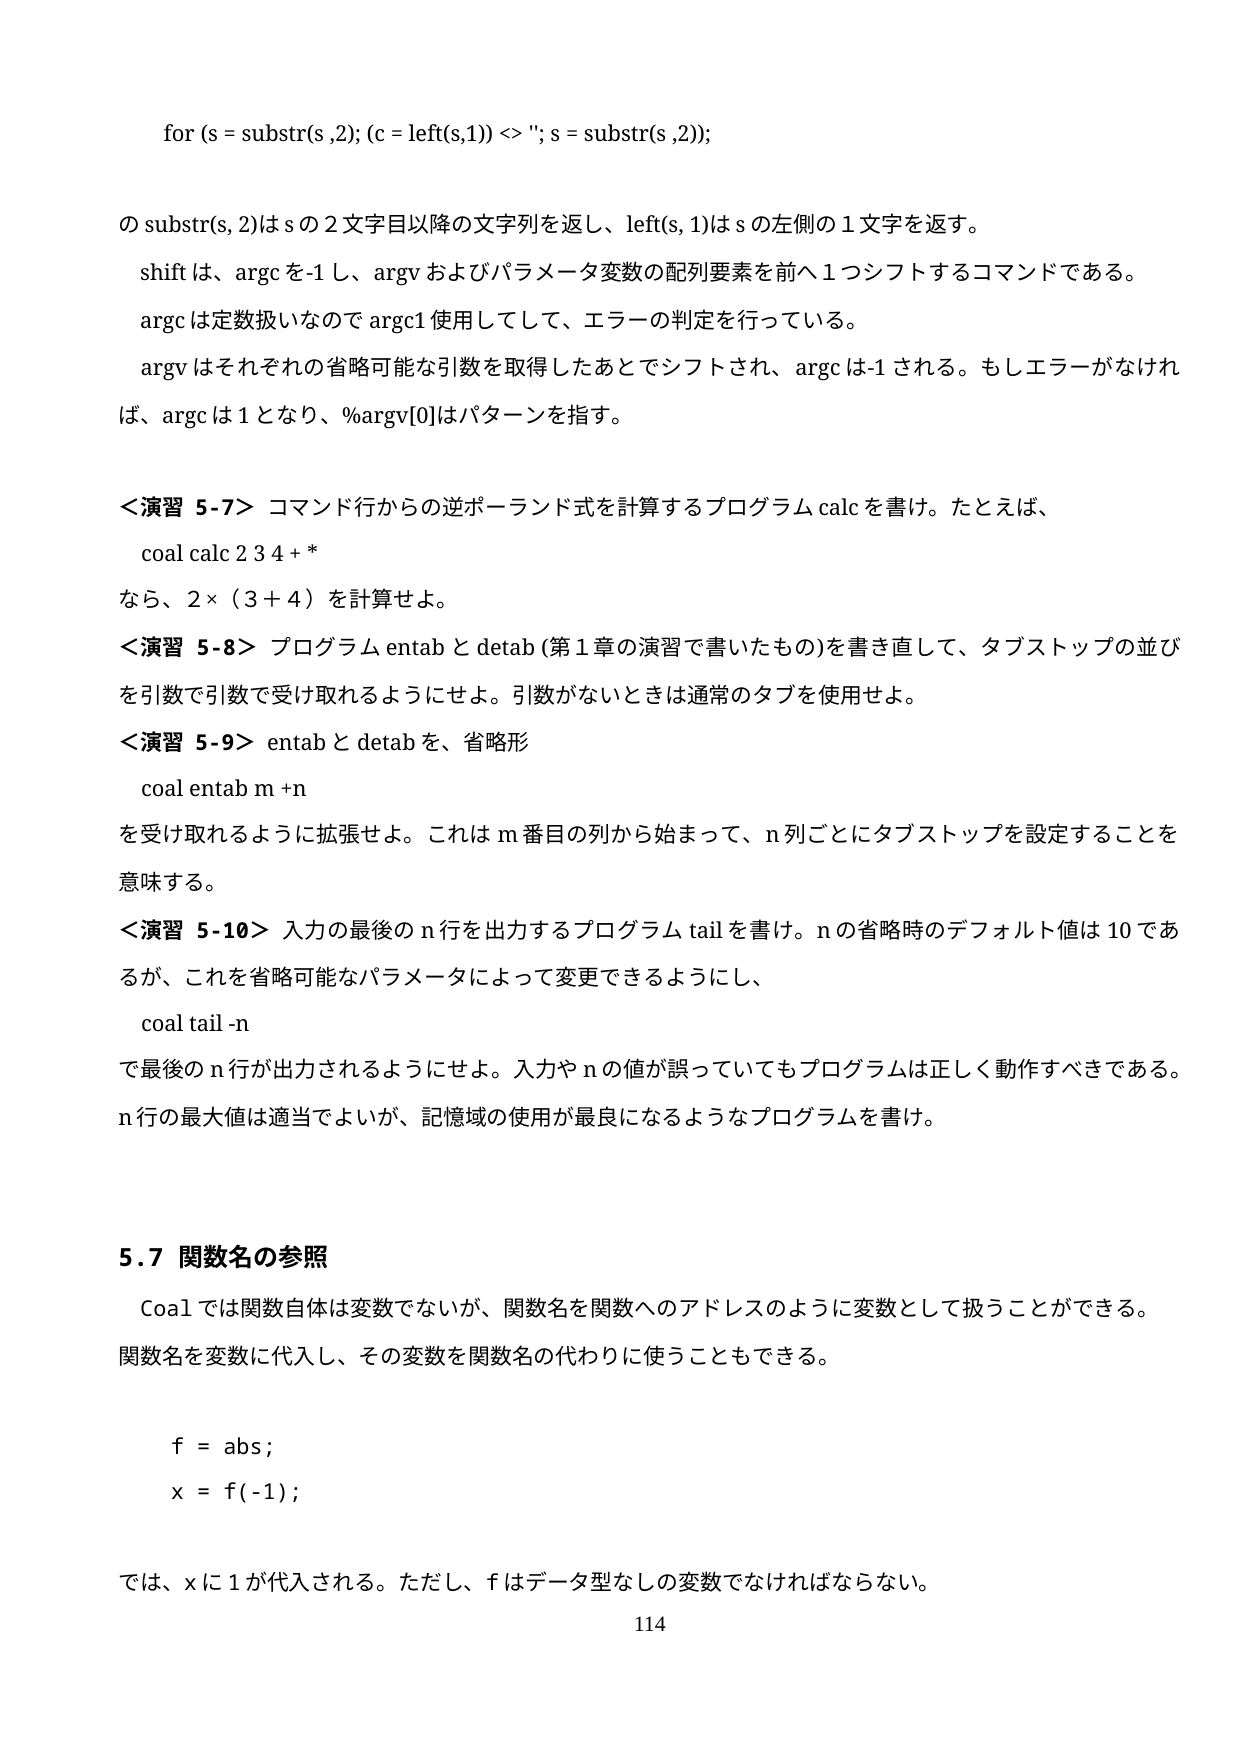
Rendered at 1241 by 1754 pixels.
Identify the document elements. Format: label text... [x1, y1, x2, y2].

text argvはそれぞれの省略可能な引数を取得したあとでシフトされ、argcは-1される。もしエラーがなければ、argcは1となり、%argv[0]はパターンを指す。 [118, 350, 1181, 430]
text を受け取れるように拡張せよ。これはm番目の列から始まって、n列ごとにタブストップを設定することを意味する。 [118, 817, 1181, 897]
text coal entab m +n [118, 773, 1181, 803]
text f = abs; [118, 1431, 1181, 1461]
text 関数名を変数に代入し、その変数を関数名の代わりに使うこともできる。 [118, 1339, 1181, 1371]
text ＜演習 5-7＞ コマンド行からの逆ポーランド式を計算するプログラムcalcを書け。たとえば、 [118, 490, 1181, 522]
text x = f(-1); [118, 1476, 1181, 1506]
text coal tail -n [118, 1008, 1181, 1037]
text Coalでは関数自体は変数でないが、関数名を関数へのアドレスのように変数として扱うことができる。 [118, 1291, 1181, 1323]
text n行の最大値は適当でよいが、記憶域の使用が最良になるようなプログラムを書け。 [118, 1100, 1181, 1132]
text ＜演習 5-8＞ プログラムentabとdetab (第１章の演習で書いたもの)を書き直して、タブストップの並びを引数で引数で受け取れるようにせよ。引数がないときは通常のタブを使用せよ。 [118, 630, 1181, 709]
text coal calc 2 3 4 + * [118, 538, 1181, 568]
text ＜演習 5-10＞ 入力の最後のn行を出力するプログラムtailを書け。nの省略時のデフォルト値は10であるが、これを省略可能なパラメータによって変更できるようにし、 [118, 913, 1181, 992]
text では、xに1が代入される。ただし、fはデータ型なしの変数でなければならない。 [118, 1565, 1181, 1597]
text ＜演習 5-9＞ entabとdetabを、省略形 [118, 725, 1181, 757]
text for (s = substr(s ,2); (c = left(s,1)) <> ''; s = substr(s ,2)); [118, 118, 1181, 148]
text shiftは、argcを-1し、argvおよびパラメータ変数の配列要素を前へ１つシフトするコマンドである。 [118, 255, 1181, 287]
text 5.7 関数名の参照 [118, 1237, 1181, 1273]
text argcは定数扱いなのでargc1使用してして、エラーの判定を行っている。 [118, 303, 1181, 334]
text なら、２×（３＋４）を計算せよ。 [118, 582, 1181, 614]
text のsubstr(s, 2)はsの２文字目以降の文字列を返し、left(s, 1)はsの左側の１文字を返す。 [118, 207, 1181, 239]
text で最後のn行が出力されるようにせよ。入力やnの値が誤っていてもプログラムは正しく動作すべきである。 [118, 1052, 1181, 1084]
